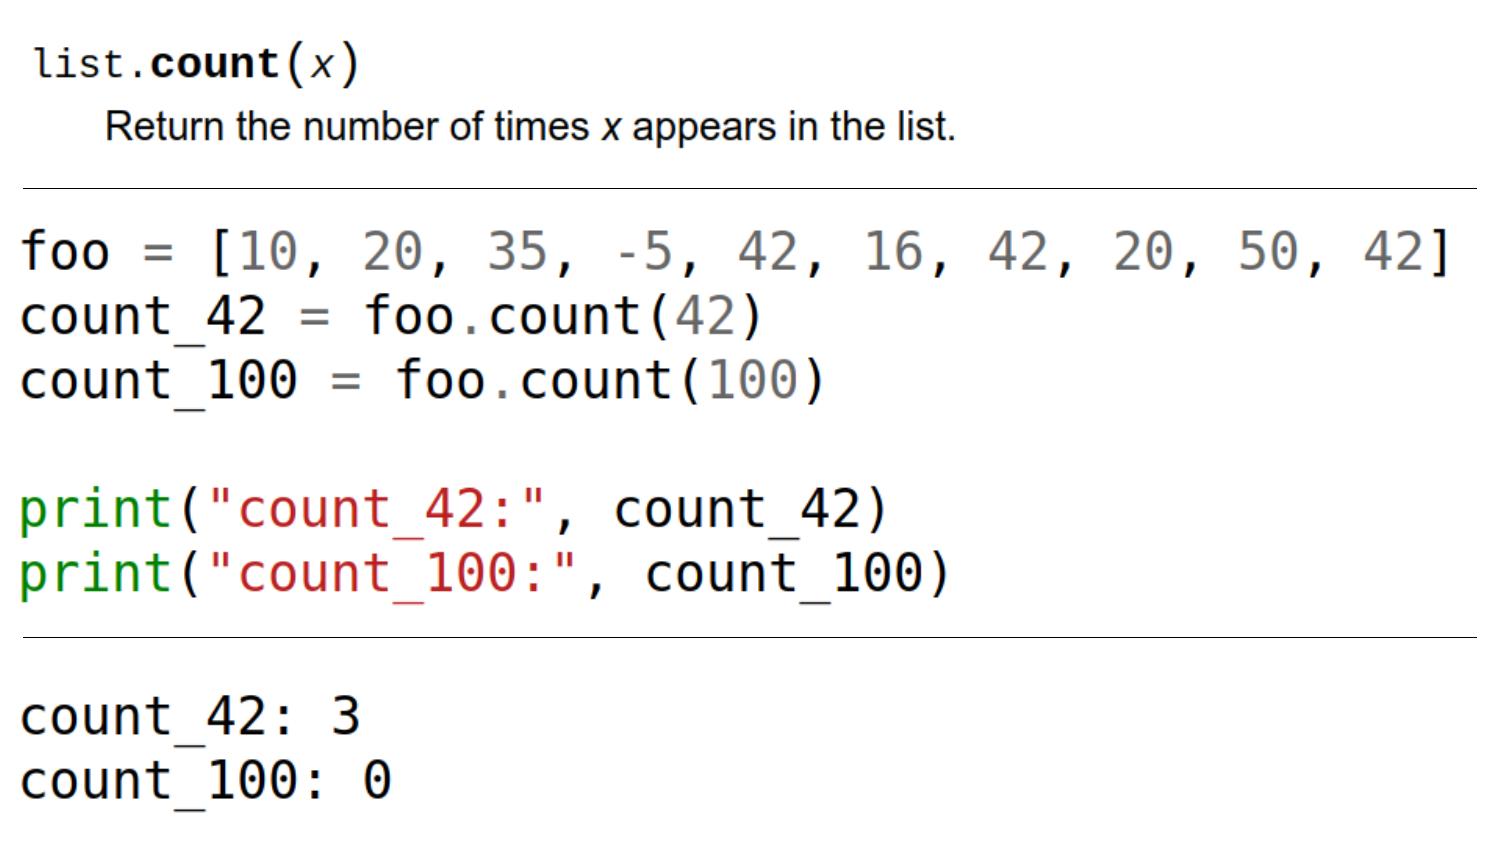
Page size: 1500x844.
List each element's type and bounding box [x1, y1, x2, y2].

picture [11, 212, 1464, 615]
picture [23, 35, 965, 153]
picture [11, 683, 404, 827]
